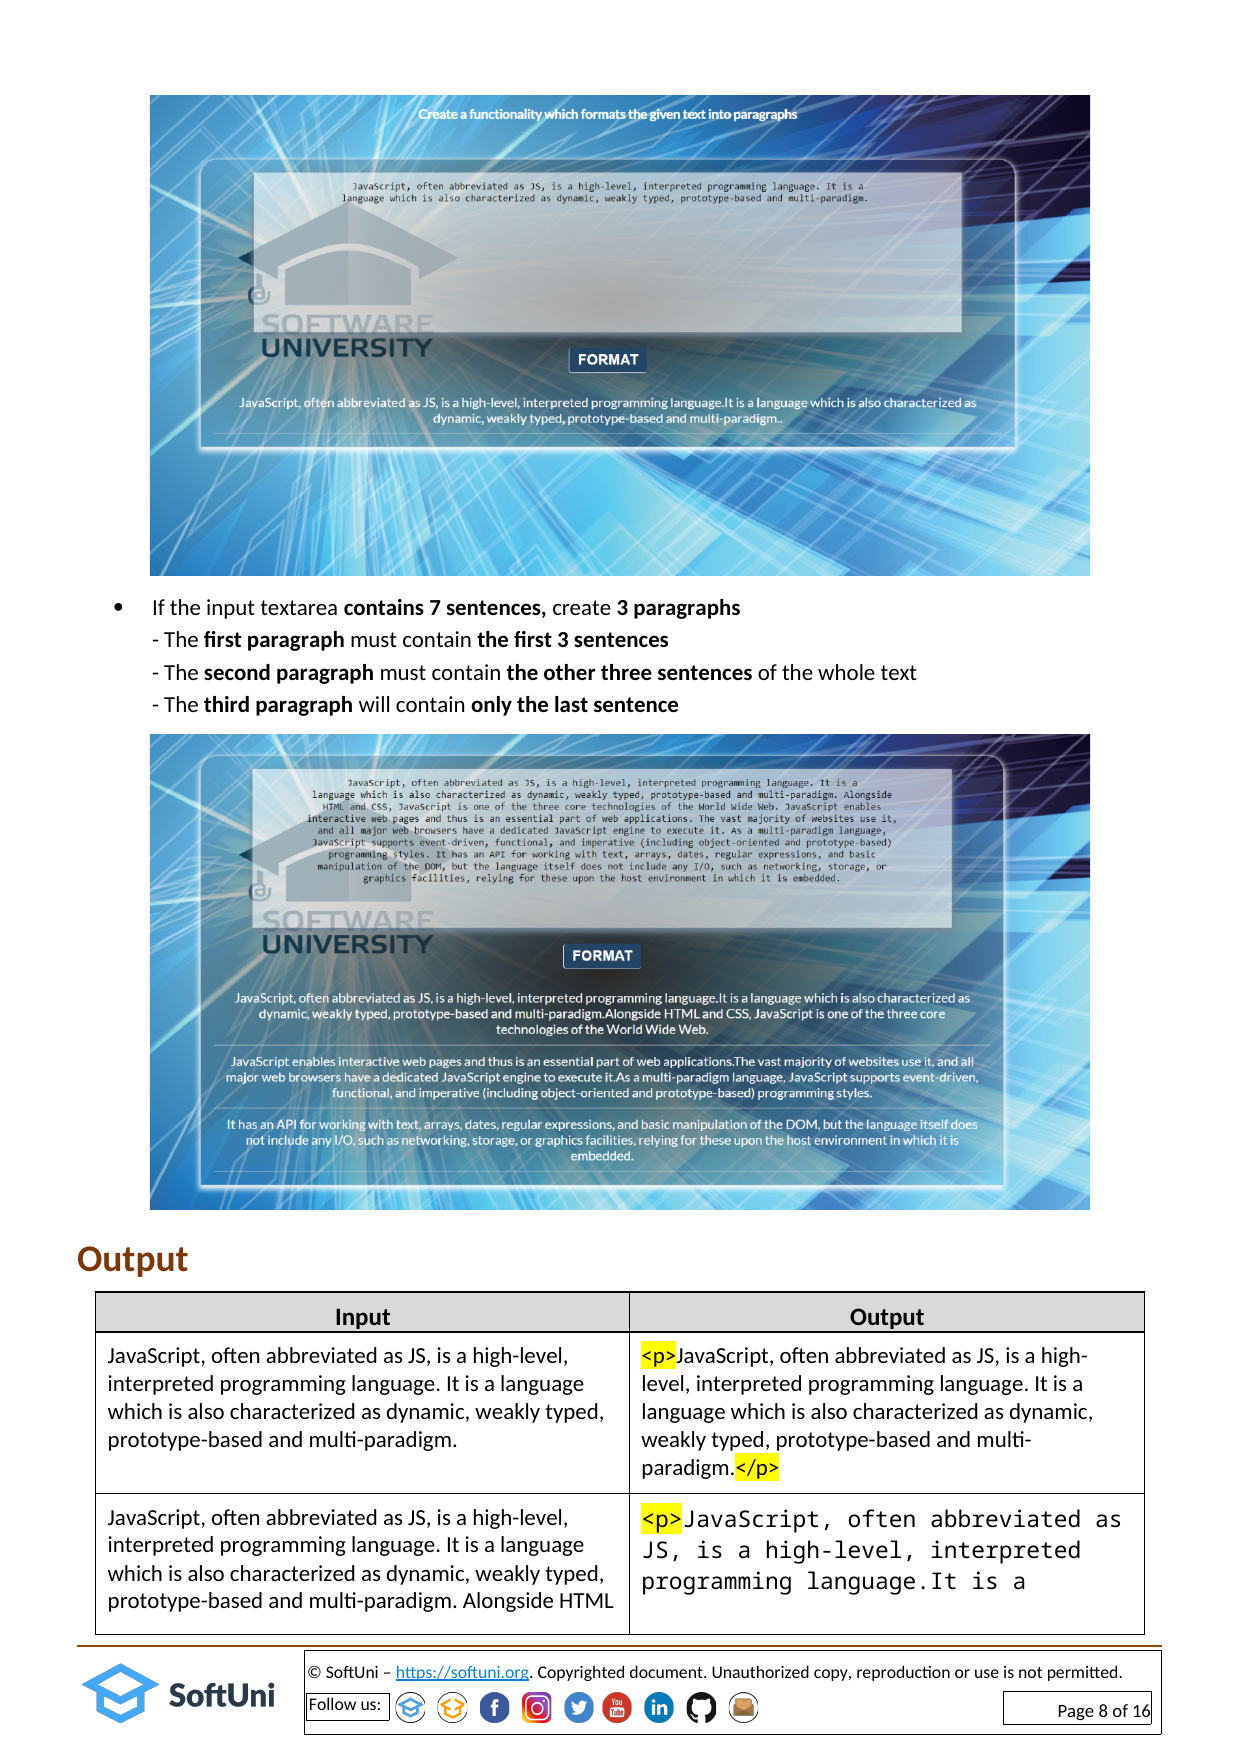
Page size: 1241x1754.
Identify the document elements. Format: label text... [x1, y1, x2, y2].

picture [564, 1692, 594, 1723]
picture [149, 734, 1091, 1210]
picture [644, 1692, 653, 1701]
picture [665, 1714, 674, 1723]
table_cell JavaScript, often abbreviated as JS, is a high-level, interpreted programming language. It is a language which is also characterized as dynamic, weakly typed, prototype-based and multi-paradigm. [96, 1333, 629, 1493]
table_header Input [96, 1293, 629, 1331]
picture [728, 1692, 759, 1723]
picture [75, 1658, 281, 1729]
picture [522, 1692, 552, 1723]
picture [602, 1692, 632, 1723]
picture [480, 1692, 510, 1723]
picture [644, 1714, 653, 1723]
picture [686, 1692, 717, 1723]
table_cell JavaScript, often abbreviated as JS, is a high-level, interpreted programming language. It is a language which is also characterized as dynamic, weakly typed, prototype-based and multi-paradigm. Alongside HTML [96, 1494, 629, 1634]
subtitle Output [77, 1234, 1163, 1280]
picture [149, 95, 1091, 576]
table_header Output [630, 1293, 1144, 1331]
picture [437, 1692, 468, 1723]
table_cell <p>JavaScript, often abbreviated as JS, is a high-level, interpreted programming language.It is a [630, 1494, 1144, 1634]
picture [395, 1692, 425, 1723]
picture [658, 1705, 667, 1714]
list If the input textarea contains 7 sentences, create 3 paragraphs - The first paragraph must contain the first 3 sentences - The second paragraph must contain the other three sentences of the whole text - The third paragraph will contain only the last sentence [114, 593, 1163, 718]
picture [665, 1692, 674, 1701]
table_cell <p>JavaScript, often abbreviated as JS, is a high-level, interpreted programming language. It is a language which is also characterized as dynamic, weakly typed, prototype-based and multi-paradigm.</p> [630, 1333, 1144, 1493]
